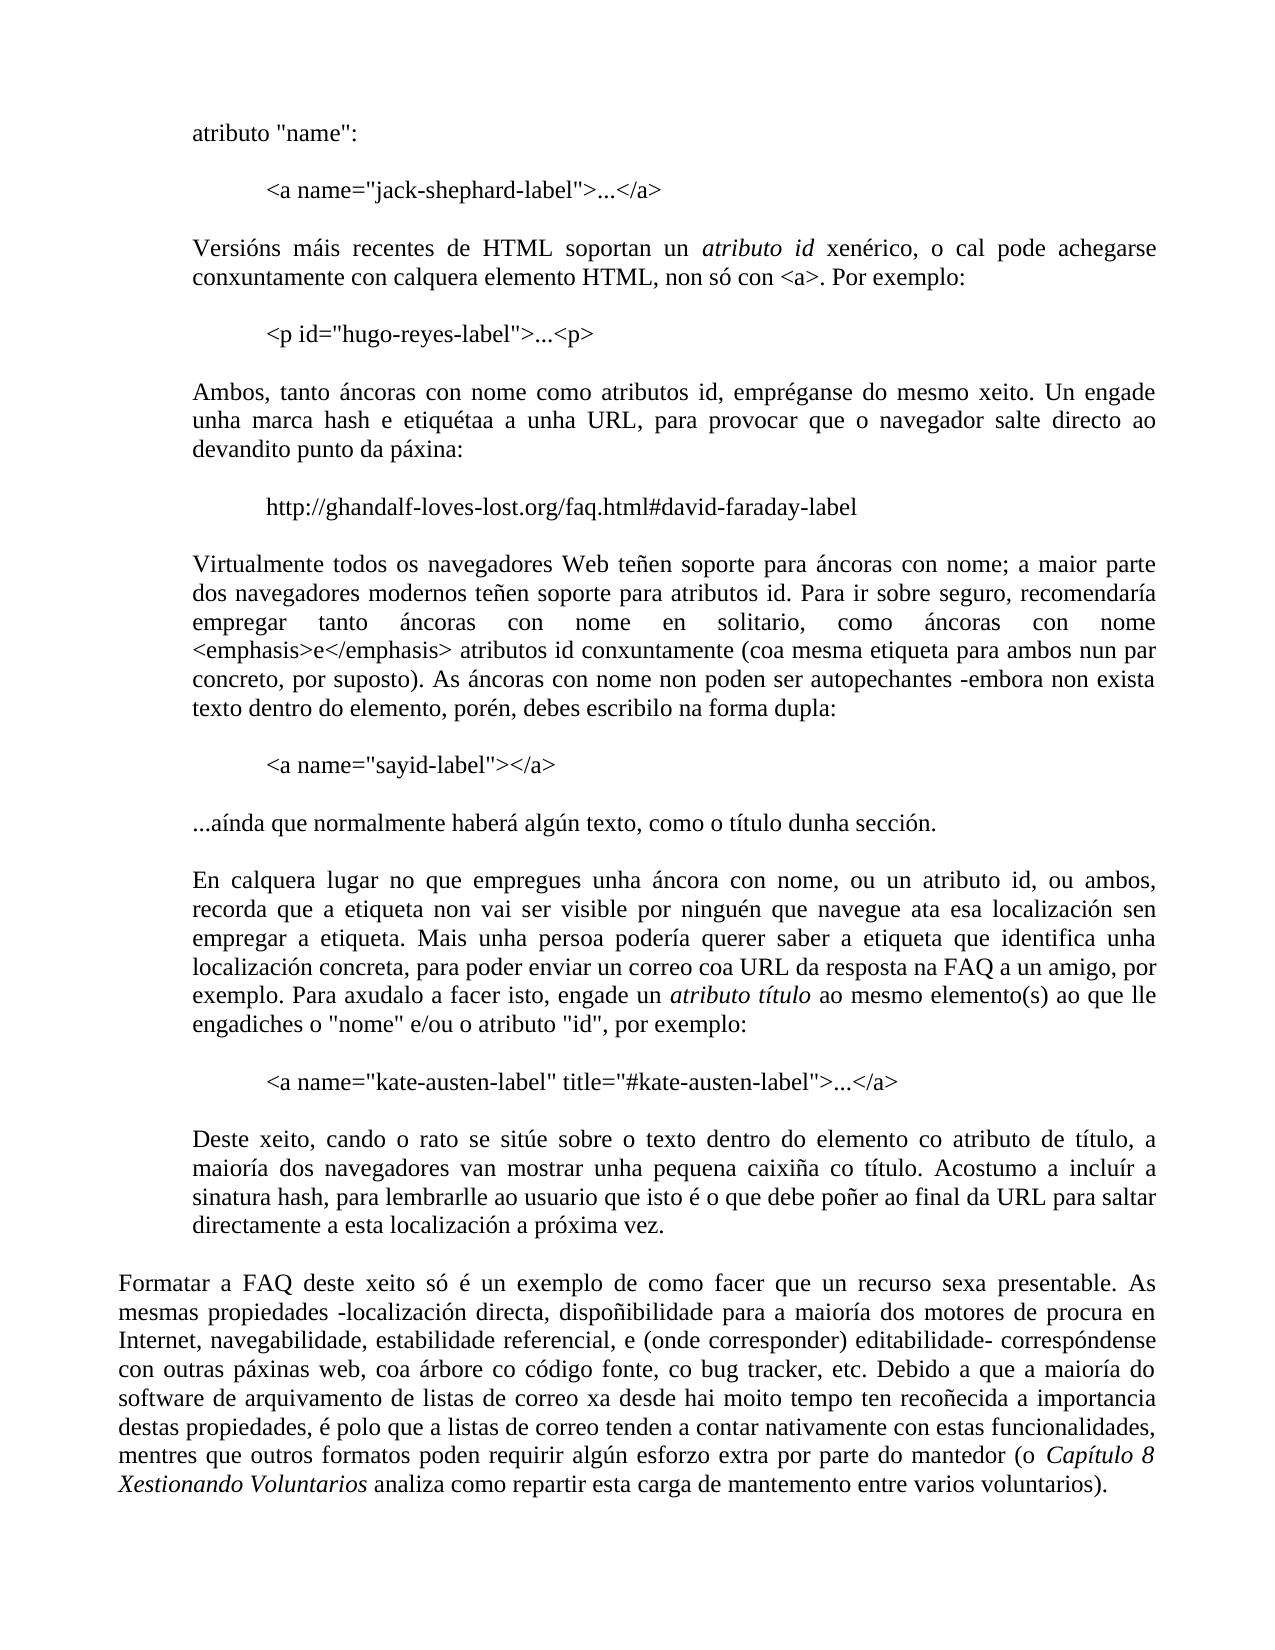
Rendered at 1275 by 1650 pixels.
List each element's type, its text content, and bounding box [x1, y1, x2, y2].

text <a name="sayid-label"></a> [192, 751, 1157, 779]
text Deste xeito, cando o rato se sitúe sobre o texto dentro do elemento co atributo de título, a maioría dos navegadores van mostrar unha pequena caixiña co título. Acostumo a incluír a sinatura hash, para lembrarlle ao usuario que isto é o que debe poñer ao final da URL para saltar directamente a esta localización a próxima vez. [192, 1124, 1157, 1239]
text atributo "name": [192, 118, 1157, 147]
text http://ghandalf-loves-lost.org/faq.html#david-faraday-label [192, 492, 1157, 521]
text En calquera lugar no que empregues unha áncora con nome, ou un atributo id, ou ambos, recorda que a etiqueta non vai ser visible por ninguén que navegue ata esa localización sen empregar a etiqueta. Mais unha persoa podería querer saber a etiqueta que identifica unha localización concreta, para poder enviar un correo coa URL da resposta na FAQ a un amigo, por exemplo. Para axudalo a facer isto, engade un atributo título ao mesmo elemento(s) ao que lle engadiches o "nome" e/ou o atributo "id", por exemplo: [192, 866, 1157, 1038]
text <a name="jack-shephard-label">...</a> [192, 176, 1157, 204]
text Ambos, tanto áncoras con nome como atributos id, empréganse do mesmo xeito. Un engade unha marca hash e etiquétaa a unha URL, para provocar que o navegador salte directo ao devandito punto da páxina: [192, 377, 1157, 463]
text Versións máis recentes de HTML soportan un atributo id xenérico, o cal pode achegarse conxuntamente con calquera elemento HTML, non só con <a>. Por exemplo: [192, 233, 1157, 291]
text ...aínda que normalmente haberá algún texto, como o título dunha sección. [192, 808, 1157, 837]
text <a name="kate-austen-label" title="#kate-austen-label">...</a> [192, 1067, 1157, 1096]
text Formatar a FAQ deste xeito só é un exemplo de como facer que un recurso sexa presentable. As mesmas propiedades -localización directa, dispoñibilidade para a maioría dos motores de procura en Internet, navegabilidade, estabilidade referencial, e (onde corresponder) editabilidade- correspóndense con outras páxinas web, coa árbore co código fonte, co bug tracker, etc. Debido a que a maioría do software de arquivamento de listas de correo xa desde hai moito tempo ten recoñecida a importancia destas propiedades, é polo que a listas de correo tenden a contar nativamente con estas funcionalidades, mentres que outros formatos poden requirir algún esforzo extra por parte do mantedor (o Capítulo 8 Xestionando Voluntarios analiza como repartir esta carga de mantemento entre varios voluntarios). [118, 1268, 1157, 1498]
text <p id="hugo-reyes-label">...<p> [192, 319, 1157, 348]
text Virtualmente todos os navegadores Web teñen soporte para áncoras con nome; a maior parte dos navegadores modernos teñen soporte para atributos id. Para ir sobre seguro, recomendaría empregar tanto áncoras con nome en solitario, como áncoras con nome <emphasis>e</emphasis> atributos id conxuntamente (coa mesma etiqueta para ambos nun par concreto, por suposto). As áncoras con nome non poden ser autopechantes -embora non exista texto dentro do elemento, porén, debes escribilo na forma dupla: [192, 549, 1157, 722]
